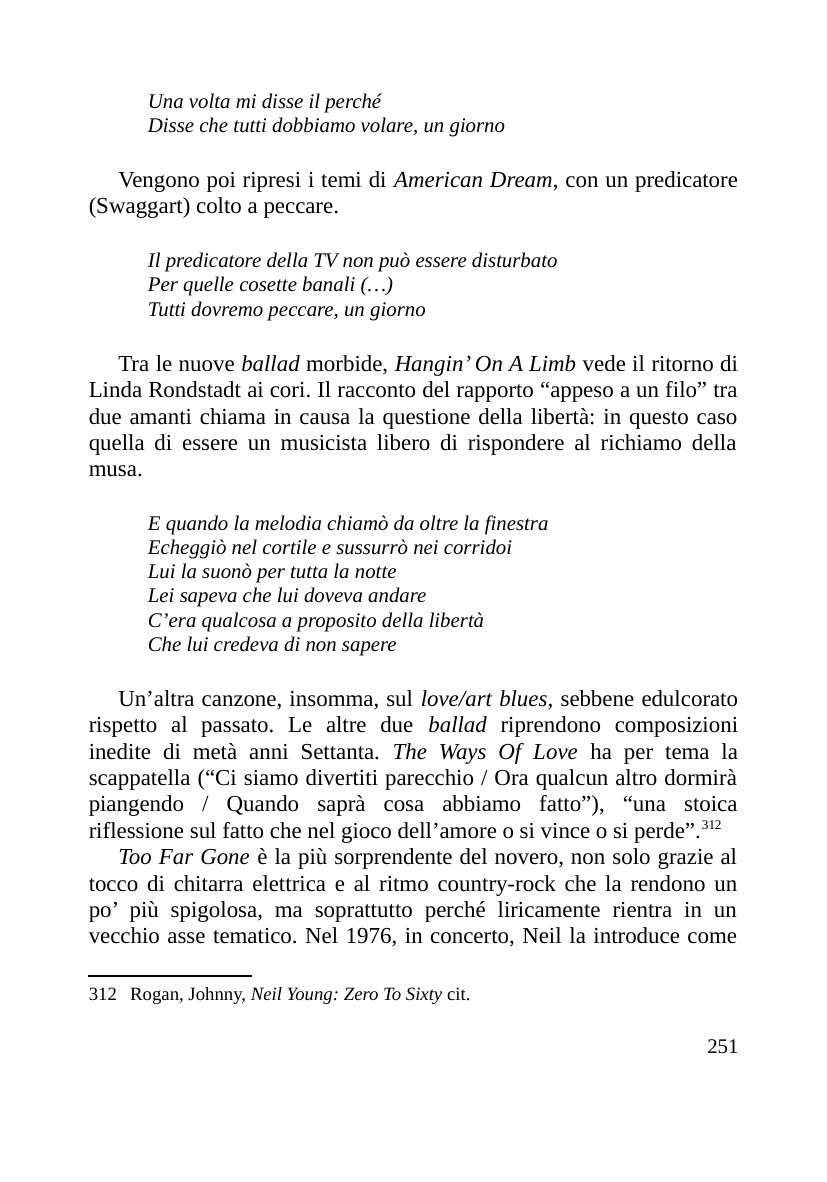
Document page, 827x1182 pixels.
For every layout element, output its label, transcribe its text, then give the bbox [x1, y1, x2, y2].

text Rogan, Johnny, Neil Young: Zero To Sixty cit. [88, 982, 738, 1004]
text Tra le nuove ballad morbide, Hangin’ On A Limb vede il ritorno di Linda Rondstadt ai cori. Il racconto del rapporto “appeso a un filo” tra due amanti chiama in causa la questione della libertà: in questo caso quella di essere un musicista libero di rispondere al richiamo della musa. [88, 350, 738, 482]
text Echeggiò nel cortile e sussurrò nei corridoi [88, 535, 738, 559]
text Lui la suonò per tutta la notte [88, 559, 738, 583]
text E quando la melodia chiamò da oltre la finestra [88, 511, 738, 535]
text Per quelle cosette banali (…) [88, 272, 738, 296]
text Lei sapeva che lui doveva andare [88, 583, 738, 607]
text Il predicatore della TV non può essere disturbato [88, 248, 738, 272]
text C’era qualcosa a proposito della libertà [88, 607, 738, 632]
text Too Far Gone è la più sorprendente del novero, non solo grazie al tocco di chitarra elettrica e al ritmo country-rock che la rendono un po’ più spigolosa, ma soprattutto perché liricamente rientra in un vecchio asse tematico. Nel 1976, in concerto, Neil la introduce come [88, 843, 738, 949]
text Che lui credeva di non sapere [88, 632, 738, 656]
text Una volta mi disse il perché [88, 88, 738, 113]
text Disse che tutti dobbiamo volare, un giorno [88, 113, 738, 137]
text Tutti dovremo peccare, un giorno [88, 296, 738, 321]
text Un’altra canzone, insomma, sul love/art blues, sebbene edulcorato rispetto al passato. Le altre due ballad riprendono composizioni inedite di metà anni Settanta. The Ways Of Love ha per tema la scappatella (“Ci siamo divertiti parecchio / Ora qualcun altro dormirà piangendo / Quando saprà cosa abbiamo fatto”), “una stoica riflessione sul fatto che nel gioco dell’amore o si vince o si perde”. [88, 685, 738, 843]
text Vengono poi ripresi i temi di American Dream, con un predicatore (Swaggart) colto a peccare. [88, 166, 738, 219]
